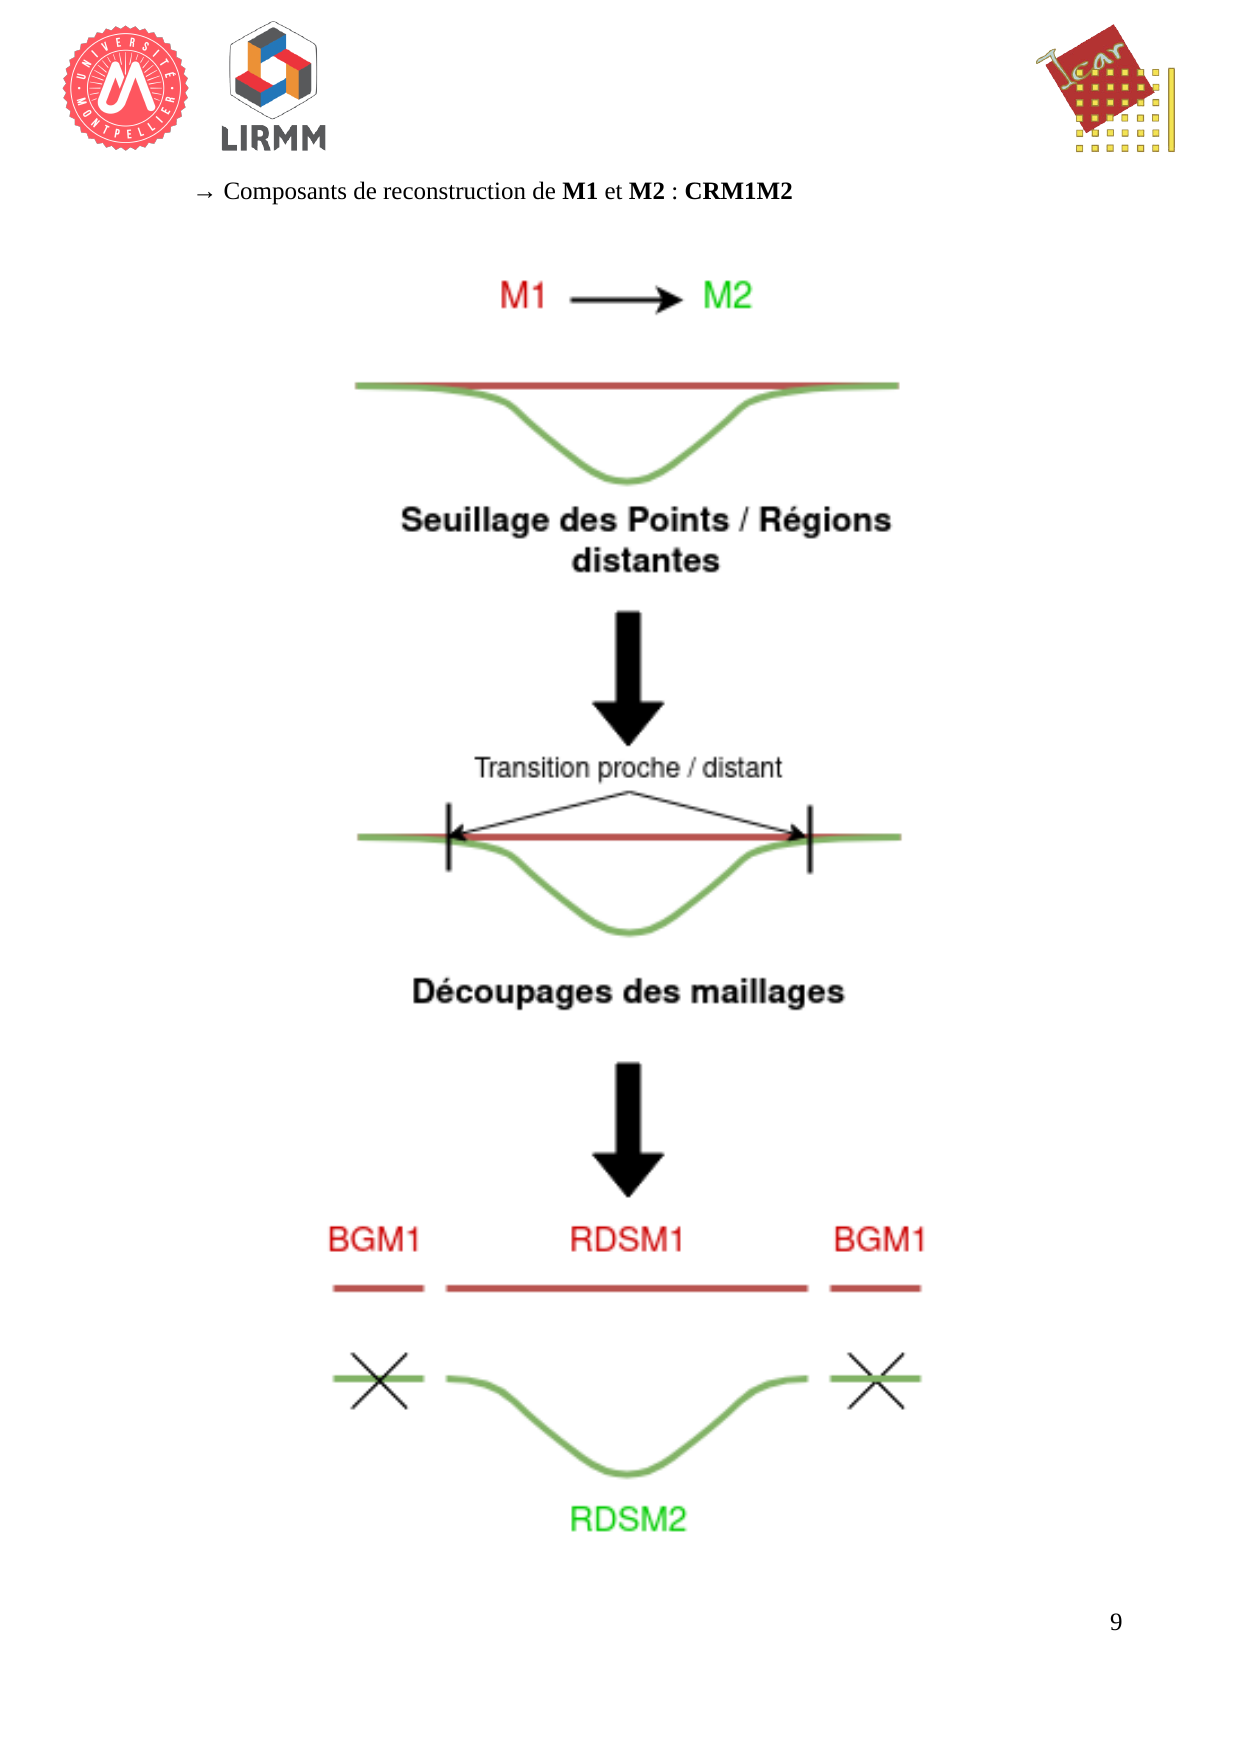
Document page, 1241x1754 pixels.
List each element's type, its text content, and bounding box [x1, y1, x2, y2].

picture [1025, 6, 1177, 154]
picture [324, 277, 936, 1552]
picture [57, 13, 201, 156]
picture [203, 16, 343, 155]
text → Composants de reconstruction de M1 et M2 : CRM1M2 [118, 176, 1122, 205]
